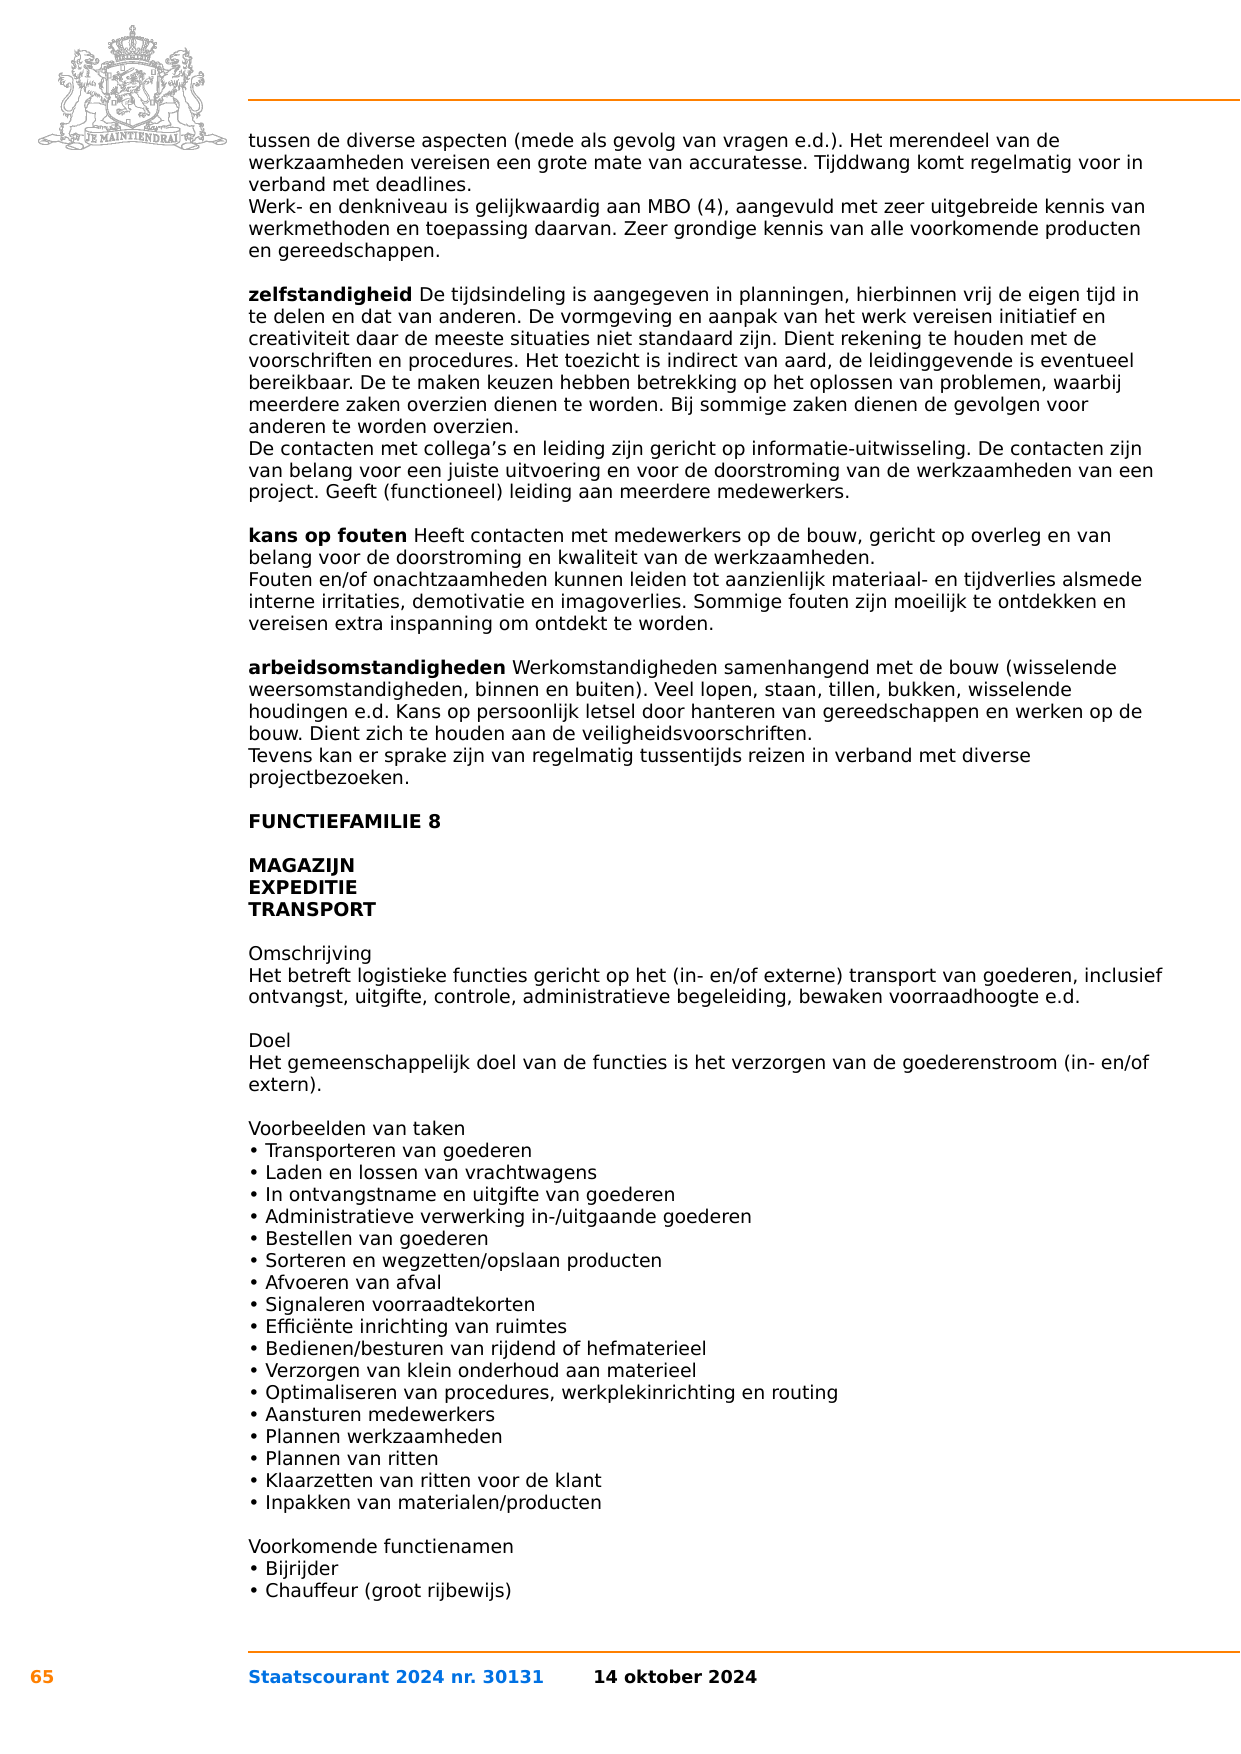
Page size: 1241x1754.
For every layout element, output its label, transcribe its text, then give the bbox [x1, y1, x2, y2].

text • Administratieve verwerking in-/uitgaande goederen [248, 1206, 1163, 1228]
text • Plannen van ritten [248, 1448, 1163, 1470]
text Voorbeelden van taken [248, 1118, 1163, 1140]
text • Aansturen medewerkers [248, 1404, 1163, 1426]
text • Efficiënte inrichting van ruimtes [248, 1316, 1163, 1338]
text • Klaarzetten van ritten voor de klant [248, 1470, 1163, 1492]
text Voorkomende functienamen [248, 1536, 1163, 1558]
text MAGAZIJN [248, 855, 1163, 877]
text Fouten en/of onachtzaamheden kunnen leiden tot aanzienlijk materiaal- en tijdverlies alsmede interne irritaties, demotivatie en imagoverlies. Sommige fouten zijn moeilijk te ontdekken en vereisen extra inspanning om ontdekt te worden. [248, 569, 1163, 635]
text • Laden en lossen van vrachtwagens [248, 1162, 1163, 1184]
text • Sorteren en wegzetten/opslaan producten [248, 1250, 1163, 1272]
text • Bijrijder [248, 1558, 1163, 1579]
text De contacten met collega’s en leiding zijn gericht op informatie-uitwisseling. De contacten zijn van belang voor een juiste uitvoering en voor de doorstroming van de werkzaamheden van een project. Geeft (functioneel) leiding aan meerdere medewerkers. [248, 437, 1163, 503]
text • In ontvangstname en uitgifte van goederen [248, 1184, 1163, 1206]
text zelfstandigheid De tijdsindeling is aangegeven in planningen, hierbinnen vrij de eigen tijd in te delen en dat van anderen. De vormgeving en aanpak van het werk vereisen initiatief en creativiteit daar de meeste situaties niet standaard zijn. Dient rekening te houden met de voorschriften en procedures. Het toezicht is indirect van aard, de leidinggevende is eventueel bereikbaar. De te maken keuzen hebben betrekking op het oplossen van problemen, waarbij meerdere zaken overzien dienen te worden. Bij sommige zaken dienen de gevolgen voor anderen te worden overzien. [248, 284, 1163, 437]
text EXPEDITIE [248, 877, 1163, 899]
text • Inpakken van materialen/producten [248, 1492, 1163, 1514]
text Tevens kan er sprake zijn van regelmatig tussentijds reizen in verband met diverse projectbezoeken. [248, 745, 1163, 789]
text Werk- en denkniveau is gelijkwaardig aan MBO (4), aangevuld met zeer uitgebreide kennis van werkmethoden en toepassing daarvan. Zeer grondige kennis van alle voorkomende producten en gereedschappen. [248, 196, 1163, 262]
text kans op fouten Heeft contacten met medewerkers op de bouw, gericht op overleg en van belang voor de doorstroming en kwaliteit van de werkzaamheden. [248, 525, 1163, 569]
text Doel [248, 1030, 1163, 1052]
text TRANSPORT [248, 899, 1163, 921]
picture [38, 25, 227, 150]
text • Signaleren voorraadtekorten [248, 1294, 1163, 1316]
text • Afvoeren van afval [248, 1272, 1163, 1294]
text • Chauffeur (groot rijbewijs) [248, 1579, 1163, 1602]
text • Verzorgen van klein onderhoud aan materieel [248, 1360, 1163, 1382]
text • Optimaliseren van procedures, werkplekinrichting en routing [248, 1382, 1163, 1404]
text Omschrijving [248, 942, 1163, 964]
text Het gemeenschappelijk doel van de functies is het verzorgen van de goederenstroom (in- en/of extern). [248, 1052, 1163, 1096]
text Het betreft logistieke functies gericht op het (in- en/of externe) transport van goederen, inclusief ontvangst, uitgifte, controle, administratieve begeleiding, bewaken voorraadhoogte e.d. [248, 964, 1163, 1008]
text arbeidsomstandigheden Werkomstandigheden samenhangend met de bouw (wisselende weersomstandigheden, binnen en buiten). Veel lopen, staan, tillen, bukken, wisselende houdingen e.d. Kans op persoonlijk letsel door hanteren van gereedschappen en werken op de bouw. Dient zich te houden aan de veiligheidsvoorschriften. [248, 657, 1163, 745]
text • Bedienen/besturen van rijdend of hefmaterieel [248, 1338, 1163, 1360]
text • Plannen werkzaamheden [248, 1426, 1163, 1448]
text FUNCTIEFAMILIE 8 [248, 811, 1163, 833]
text • Transporteren van goederen [248, 1140, 1163, 1162]
text tussen de diverse aspecten (mede als gevolg van vragen e.d.). Het merendeel van de werkzaamheden vereisen een grote mate van accuratesse. Tijddwang komt regelmatig voor in verband met deadlines. [248, 130, 1163, 196]
text • Bestellen van goederen [248, 1228, 1163, 1250]
